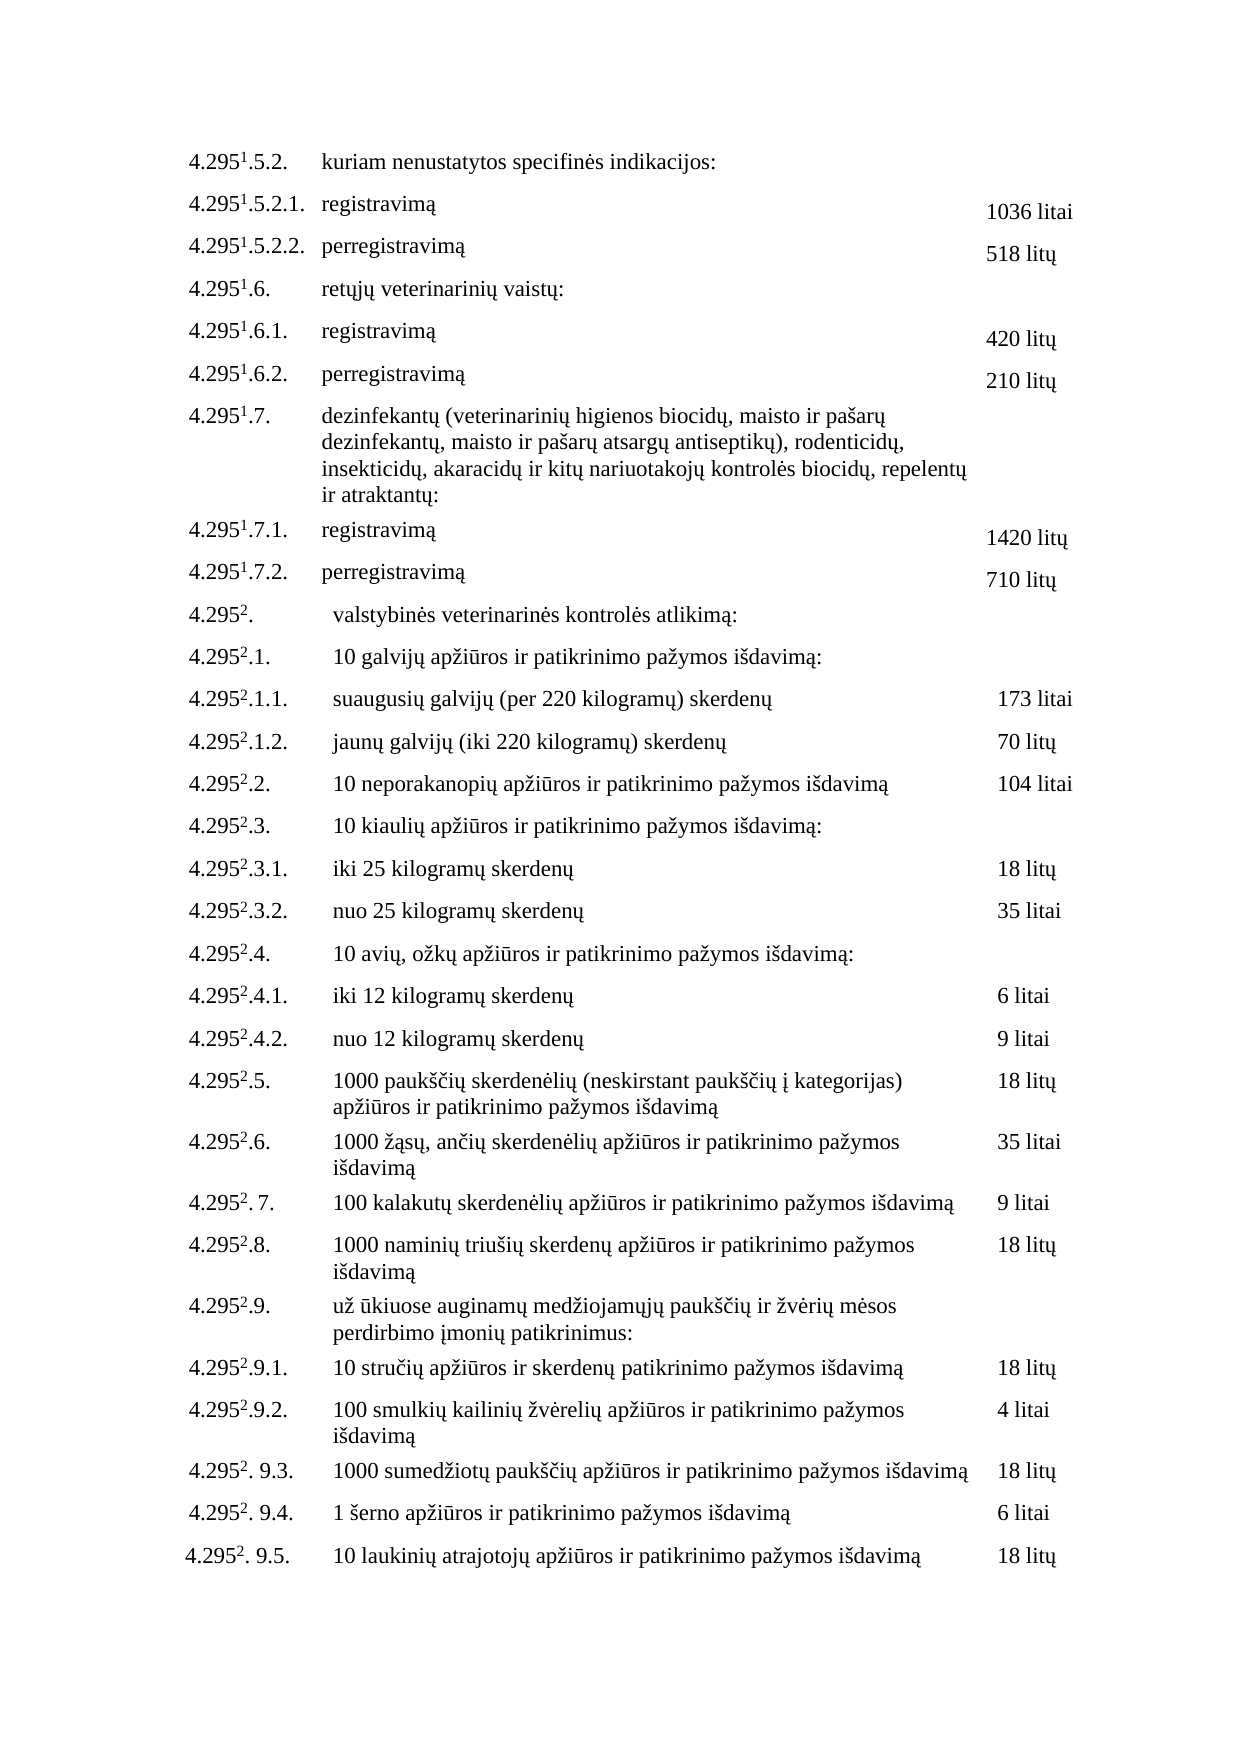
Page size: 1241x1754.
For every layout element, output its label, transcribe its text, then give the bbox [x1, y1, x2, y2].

table_cell 4.2952.1.2. [177, 728, 321, 770]
table_cell 4.2952.1.1. [177, 685, 321, 728]
table_cell 70 litų [986, 728, 1148, 770]
table_cell 4.2952.4.2. [177, 1025, 321, 1067]
table_cell dezinfekantų (veterinarinių higienos biocidų, maisto ir pašarų dezinfekantų, maisto ir pašarų atsargų antiseptikų), rodenticidų, insekticidų, akaracidų ir kitų nariuotakojų kontrolės biocidų, repelentų ir atraktantų: [321, 402, 986, 516]
table_cell 4.2952. 9.3. [177, 1457, 321, 1499]
table_cell iki 25 kilogramų skerdenų [321, 855, 986, 897]
table_cell 4.2952.2. [177, 770, 321, 813]
table_cell 4.2951.5.2.1. [177, 190, 321, 232]
table_cell 420 litų [986, 317, 1148, 360]
table_cell [986, 643, 1148, 685]
table_cell registravimą [321, 317, 986, 360]
table_cell retųjų veterinarinių vaistų: [321, 275, 986, 317]
table_cell 18 litų [986, 1231, 1148, 1292]
table_cell 4.2952.3.1. [177, 855, 321, 897]
table_cell 4.2952.9.2. [177, 1396, 321, 1457]
table_cell už ūkiuose auginamų medžiojamųjų paukščių ir žvėrių mėsos perdirbimo įmonių patikrinimus: [321, 1293, 986, 1353]
table_cell 4.2951.6.2. [177, 360, 321, 402]
table_cell 35 litai [986, 898, 1148, 940]
table_cell 4.2951.5.2. [177, 148, 321, 190]
table_cell 4.2952.9. [177, 1293, 321, 1353]
table_cell [986, 275, 1148, 317]
table_cell jaunų galvijų (iki 220 kilogramų) skerdenų [321, 728, 986, 770]
table_cell 104 litai [986, 770, 1148, 813]
table_cell valstybinės veterinarinės kontrolės atlikimą: [321, 601, 986, 643]
table_cell nuo 25 kilogramų skerdenų [321, 898, 986, 940]
table_cell 4.2952.1. [177, 643, 321, 685]
table_cell registravimą [321, 516, 986, 558]
table_cell [986, 148, 1148, 190]
table_cell 10 galvijų apžiūros ir patikrinimo pažymos išdavimą: [321, 643, 986, 685]
table_cell nuo 12 kilogramų skerdenų [321, 1025, 986, 1067]
table_cell 518 litų [986, 233, 1148, 275]
table_cell 100 kalakutų skerdenėlių apžiūros ir patikrinimo pažymos išdavimą [321, 1189, 986, 1231]
table_cell [986, 940, 1148, 982]
table_cell 173 litai [986, 685, 1148, 728]
table_cell 4 litai [986, 1396, 1148, 1457]
table_cell 4.2952. 7. [177, 1189, 321, 1231]
table_cell 4.2952.3.2. [177, 898, 321, 940]
table_cell iki 12 kilogramų skerdenų [321, 982, 986, 1024]
table_cell 1000 naminių triušių skerdenų apžiūros ir patikrinimo pažymos išdavimą [321, 1231, 986, 1292]
table_cell [986, 601, 1148, 643]
table_cell 6 litai [986, 1499, 1148, 1542]
table_cell 4.2952. 9.4. [177, 1499, 321, 1542]
table_cell 4.2951.6.1. [177, 317, 321, 360]
table_cell 4.2951.7.2. [177, 558, 321, 601]
table_cell perregistravimą [321, 360, 986, 402]
table_cell 4.2952. [177, 601, 321, 643]
table_cell 18 litų [986, 855, 1148, 897]
table_cell registravimą [321, 190, 986, 232]
table_cell 4.2952.9.1. [177, 1354, 321, 1396]
table_cell 4.2952.4. [177, 940, 321, 982]
table_cell 1000 sumedžiotų paukščių apžiūros ir patikrinimo pažymos išdavimą [321, 1457, 986, 1499]
table_cell 100 smulkių kailinių žvėrelių apžiūros ir patikrinimo pažymos išdavimą [321, 1396, 986, 1457]
table_cell 210 litų [986, 360, 1148, 402]
table_cell 10 stručių apžiūros ir skerdenų patikrinimo pažymos išdavimą [321, 1354, 986, 1396]
table_cell 6 litai [986, 982, 1148, 1024]
table_cell 10 laukinių atrajotojų apžiūros ir patikrinimo pažymos išdavimą [321, 1542, 986, 1576]
table_cell 18 litų [986, 1457, 1148, 1499]
table_cell suaugusių galvijų (per 220 kilogramų) skerdenų [321, 685, 986, 728]
table_cell 1036 litai [986, 190, 1148, 232]
table_cell 35 litai [986, 1128, 1148, 1189]
table_cell 4.2952.3. [177, 813, 321, 855]
table_cell 9 litai [986, 1025, 1148, 1067]
table_cell [986, 1293, 1148, 1353]
table_cell 4.2951.6. [177, 275, 321, 317]
table_cell kuriam nenustatytos specifinės indikacijos: [321, 148, 986, 190]
table_cell 18 litų [986, 1542, 1148, 1576]
table_cell 10 avių, ožkų apžiūros ir patikrinimo pažymos išdavimą: [321, 940, 986, 982]
table_cell 1000 paukščių skerdenėlių (neskirstant paukščių į kategorijas) apžiūros ir patikrinimo pažymos išdavimą [321, 1067, 986, 1128]
table_cell 1420 litų [986, 516, 1148, 558]
table_cell 1 šerno apžiūros ir patikrinimo pažymos išdavimą [321, 1499, 986, 1542]
table_cell 4.2951.5.2.2. [177, 233, 321, 275]
table_cell [986, 402, 1148, 516]
table_cell 18 litų [986, 1354, 1148, 1396]
table_cell 10 kiaulių apžiūros ir patikrinimo pažymos išdavimą: [321, 813, 986, 855]
table_cell 710 litų [986, 558, 1148, 601]
table_cell 18 litų [986, 1067, 1148, 1128]
table_cell 4.2951.7.1. [177, 516, 321, 558]
table_cell 4.2952.8. [177, 1231, 321, 1292]
table_cell 4.2952. 9.5. [174, 1542, 321, 1576]
table_cell 10 neporakanopių apžiūros ir patikrinimo pažymos išdavimą [321, 770, 986, 813]
table_cell perregistravimą [321, 233, 986, 275]
table_cell 4.2952.4.1. [177, 982, 321, 1024]
table_cell 4.2952.6. [177, 1128, 321, 1189]
table_cell 9 litai [986, 1189, 1148, 1231]
table_cell [986, 813, 1148, 855]
table_cell 4.2952.5. [177, 1067, 321, 1128]
table_cell 1000 žąsų, ančių skerdenėlių apžiūros ir patikrinimo pažymos išdavimą [321, 1128, 986, 1189]
table_cell 4.2951.7. [177, 402, 321, 516]
table_cell perregistravimą [321, 558, 986, 601]
